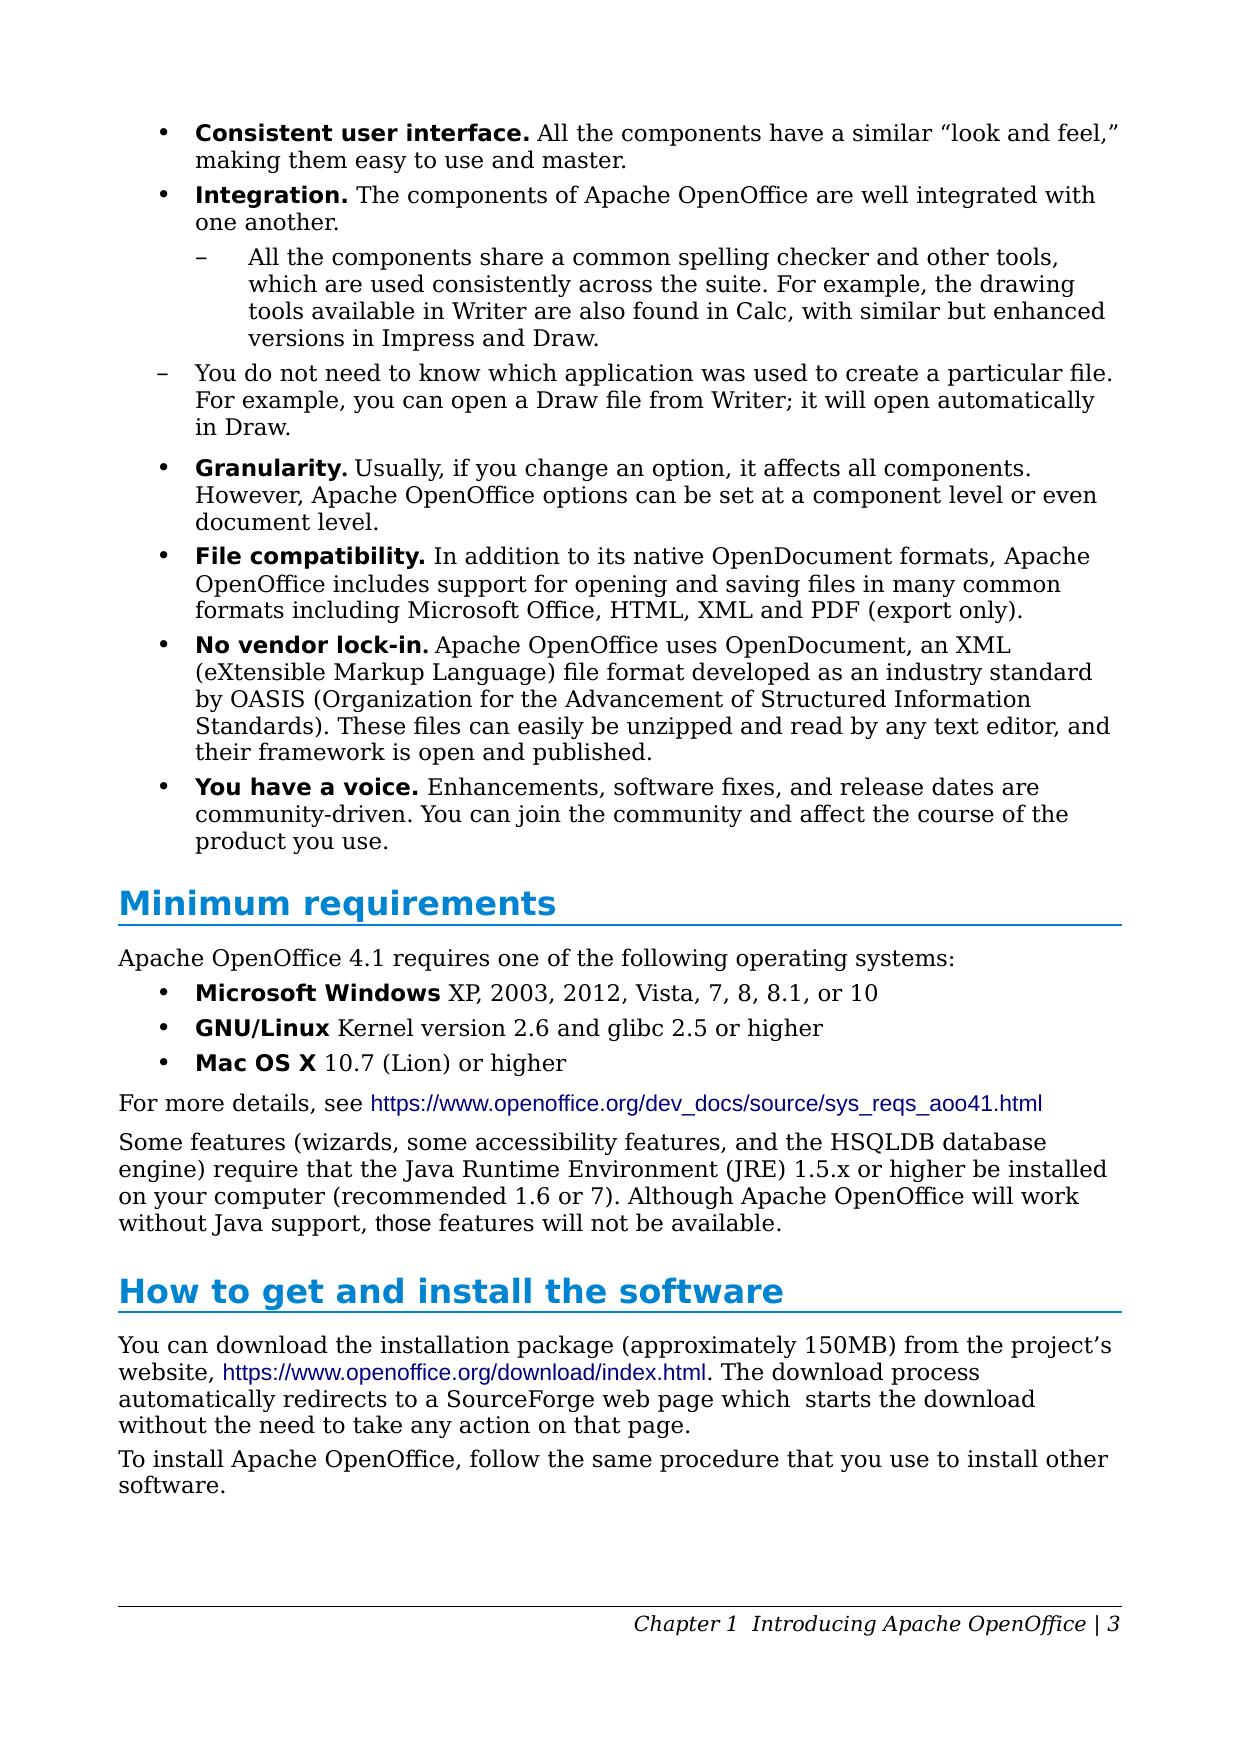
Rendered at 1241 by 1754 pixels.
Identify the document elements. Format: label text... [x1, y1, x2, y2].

list You can download the installation package (approximately 150MB) from the project’s website, https://www.openoffice.org/download/index.html. The download process automatically redirects to a SourceForge web page which starts the download without the need to take any action on that page. [118, 1332, 1122, 1439]
list Integration. The components of Apache OpenOffice are well integrated with one another. [156, 180, 1122, 236]
text To install Apache OpenOffice, follow the same procedure that you use to install other software. [118, 1446, 1122, 1499]
text For more details, see https://www.openoffice.org/dev_docs/source/sys_reqs_aoo41.html [118, 1090, 1122, 1117]
list You do not need to know which application was used to create a particular file. For example, you can open a Draw file from Writer; it will open automatically in Draw. [156, 358, 1122, 440]
list No vendor lock-in. Apache OpenOffice uses OpenDocument, an XML (eXtensible Markup Language) file format developed as an industry standard by OASIS (Organization for the Advancement of Structured Information Standards). These files can easily be unzipped and read by any text editor, and their framework is open and published. [156, 630, 1122, 766]
subtitle Minimum requirements [118, 885, 1122, 924]
list Apache OpenOffice 4.1 requires one of the following operating systems: [118, 945, 1122, 971]
list Microsoft Windows XP, 2003, 2012, Vista, 7, 8, 8.1, or 10 [156, 978, 1122, 1007]
subtitle How to get and install the software [118, 1273, 1122, 1311]
text Some features (wizards, some accessibility features, and the HSQLDB database engine) require that the Java Runtime Environment (JRE) 1.5.x or higher be installed on your computer (recommended 1.6 or 7). Although Apache OpenOffice will work without Java support, those features will not be available. [118, 1129, 1122, 1236]
list GNU/Linux Kernel version 2.6 and glibc 2.5 or higher [156, 1013, 1122, 1042]
list Granularity. Usually, if you change an option, it affects all components. However, Apache OpenOffice options can be set at a component level or even document level. [156, 453, 1122, 535]
list You have a voice. Enhancements, software fixes, and release dates are community-driven. You can join the community and affect the course of the product you use. [156, 772, 1122, 855]
list File compatibility. In addition to its native OpenDocument formats, Apache OpenOffice includes support for opening and saving files in many common formats including Microsoft Office, HTML, XML and PDF (export only). [156, 542, 1122, 624]
list All the components share a common spelling checker and other tools, which are used consistently across the suite. For example, the drawing tools available in Writer are also found in Calc, with similar but enhanced versions in Impress and Draw. [195, 242, 1122, 352]
list Mac OS X 10.7 (Lion) or higher [156, 1049, 1122, 1078]
list Consistent user interface. All the components have a similar “look and feel,” making them easy to use and master. [156, 118, 1122, 174]
